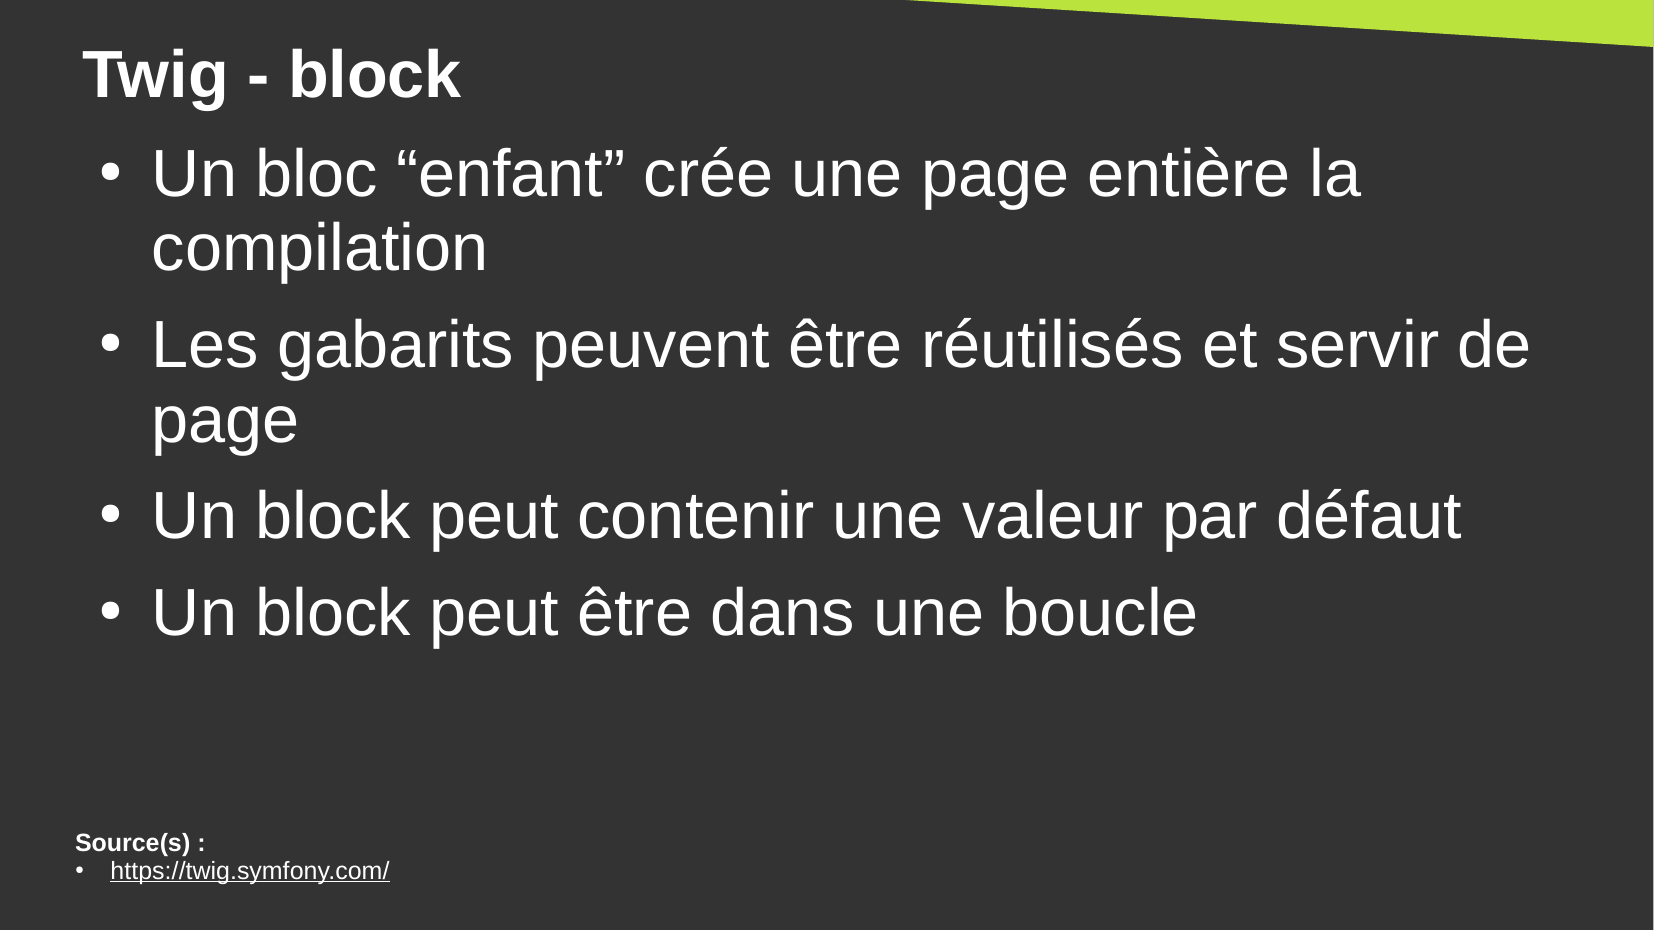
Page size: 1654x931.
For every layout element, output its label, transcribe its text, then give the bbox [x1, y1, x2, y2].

text_box Source(s) : https://twig.symfony.com/ [60, 821, 1546, 931]
title Twig - block [82, 37, 1571, 112]
list Un bloc “enfant” crée une page entière la compilation Les gabarits peuvent être réutilisés et servir de page Un block peut contenir une valeur par défaut Un block peut être dans une boucle [80, 135, 1620, 739]
text_box [906, 0, 1654, 47]
